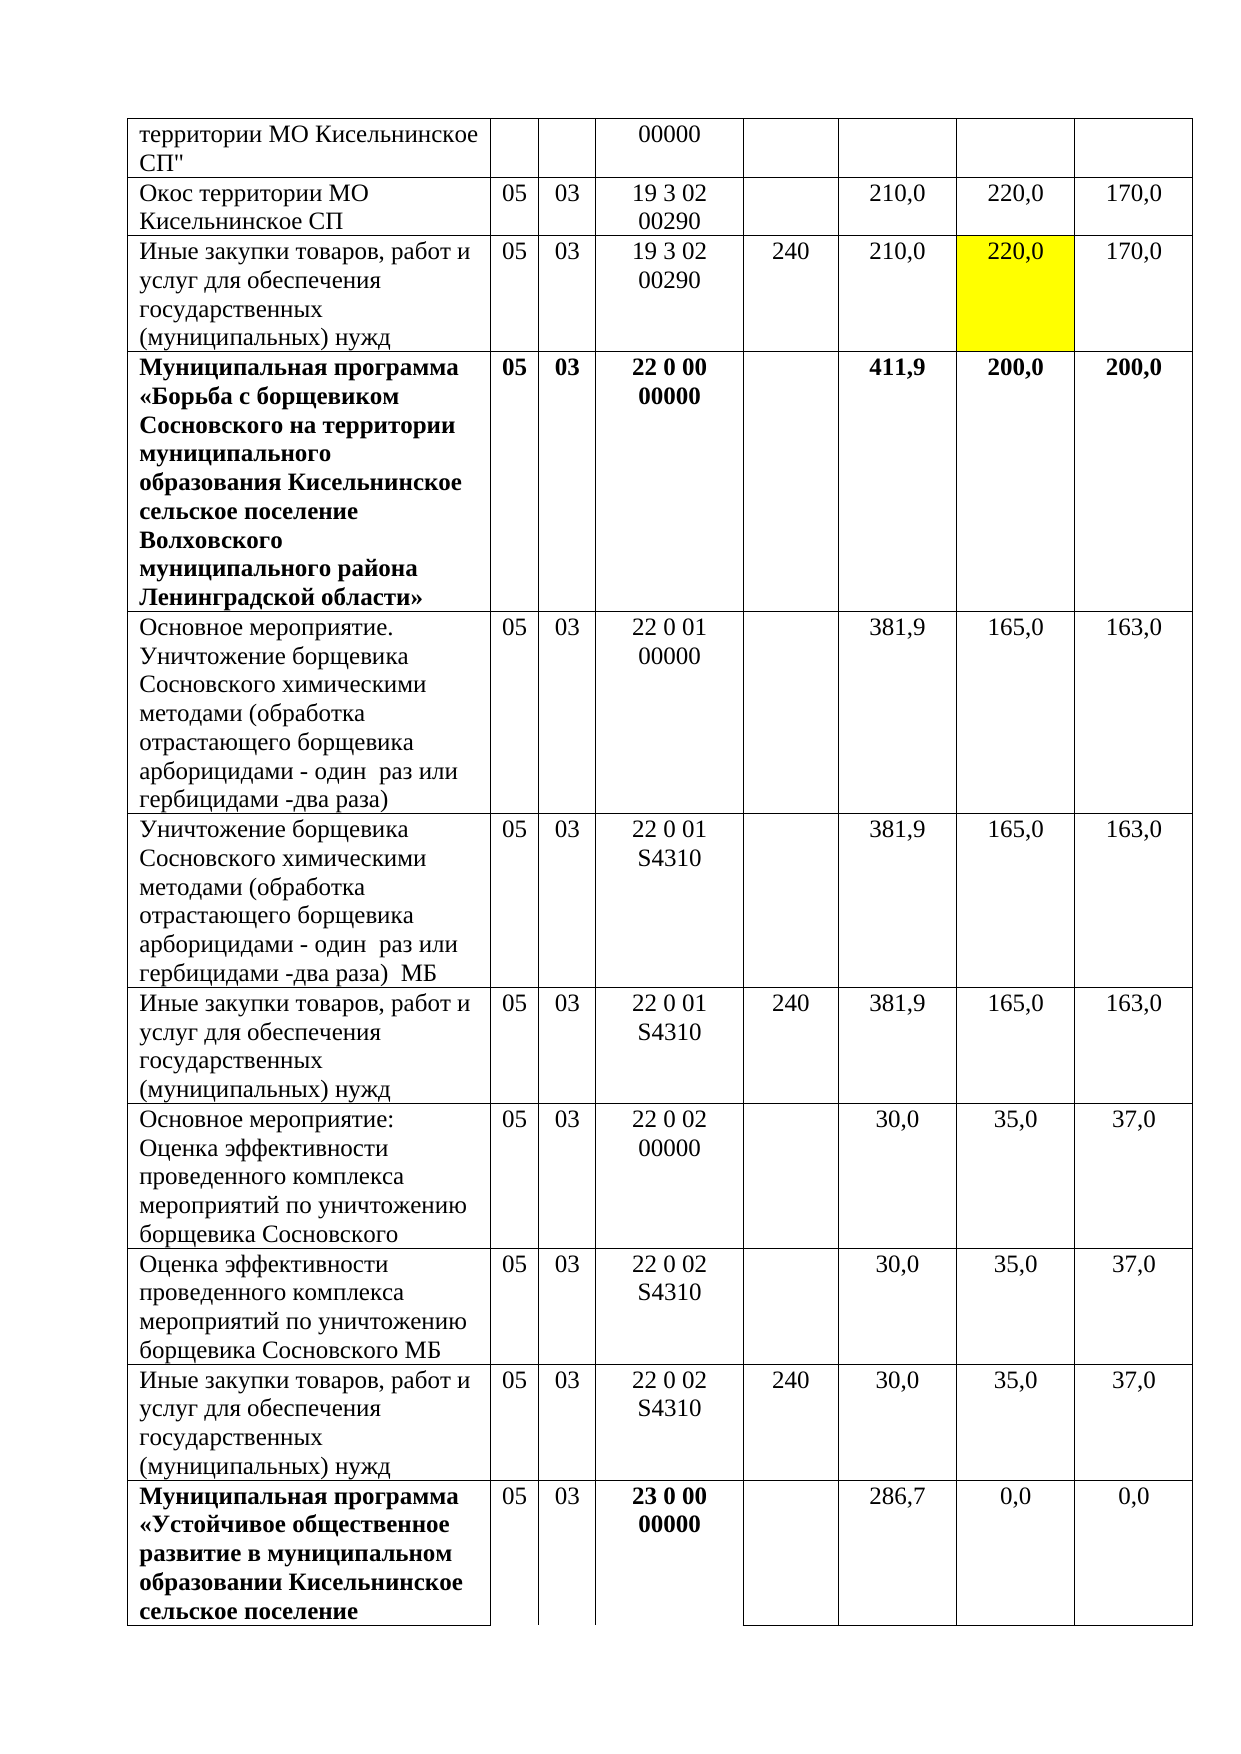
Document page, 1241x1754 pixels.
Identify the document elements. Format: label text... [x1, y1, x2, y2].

table_cell 05 [491, 1104, 538, 1248]
table_cell 22 0 01 00000 [596, 612, 743, 813]
table_cell 22 0 00 00000 [596, 352, 743, 611]
table_cell 0,0 [1075, 1481, 1192, 1624]
table_cell Иные закупки товаров, работ и услуг для обеспечения государственных (муниципальных) нужд [128, 236, 490, 351]
table_cell 286,7 [839, 1481, 956, 1624]
table_cell 220,0 [957, 178, 1074, 235]
table_cell 210,0 [839, 236, 956, 351]
table_cell 165,0 [957, 814, 1074, 987]
table_cell 240 [744, 236, 838, 351]
table_cell 23 0 00 00000 [596, 1481, 743, 1624]
table_cell [539, 119, 595, 177]
table_cell Основное мероприятие. Уничтожение борщевика Сосновского химическими методами (обработка отрастающего борщевика арборицидами - один раз или гербицидами -два раза) [128, 612, 490, 813]
table_cell 03 [539, 1104, 595, 1248]
table_cell Уничтожение борщевика Сосновского химическими методами (обработка отрастающего борщевика арборицидами - один раз или гербицидами -два раза) МБ [128, 814, 490, 987]
table_cell 210,0 [839, 178, 956, 235]
table_cell [491, 119, 538, 177]
table_cell 411,9 [839, 352, 956, 611]
table_cell 200,0 [957, 352, 1074, 611]
table_cell 05 [491, 1249, 538, 1364]
table_cell [1075, 119, 1192, 177]
table_cell Иные закупки товаров, работ и услуг для обеспечения государственных (муниципальных) нужд [128, 988, 490, 1103]
table_cell [839, 119, 956, 177]
table_cell [744, 178, 838, 235]
table_cell 165,0 [957, 612, 1074, 813]
table_cell 05 [491, 236, 538, 351]
table_cell 03 [539, 352, 595, 611]
table_cell 00000 [596, 119, 743, 177]
table_cell 05 [491, 1365, 538, 1480]
table_cell 165,0 [957, 988, 1074, 1103]
table_cell [744, 814, 838, 987]
table_cell Муниципальная программа «Устойчивое общественное развитие в муниципальном образовании Кисельнинское сельское поселение [128, 1481, 490, 1624]
table_cell [744, 612, 838, 813]
table_cell 22 0 02 00000 [596, 1104, 743, 1248]
table_cell 37,0 [1075, 1249, 1192, 1364]
table_cell [744, 352, 838, 611]
table_cell [744, 1481, 838, 1624]
table_cell Иные закупки товаров, работ и услуг для обеспечения государственных (муниципальных) нужд [128, 1365, 490, 1480]
table_cell 381,9 [839, 814, 956, 987]
table_cell 37,0 [1075, 1365, 1192, 1480]
table_cell 30,0 [839, 1104, 956, 1248]
table_cell 163,0 [1075, 988, 1192, 1103]
table_cell 170,0 [1075, 178, 1192, 235]
table_cell 03 [539, 612, 595, 813]
table_cell [744, 1104, 838, 1248]
table_cell 03 [539, 1365, 595, 1480]
table_cell Оценка эффективности проведенного комплекса мероприятий по уничтожению борщевика Сосновского МБ [128, 1249, 490, 1364]
table_cell 35,0 [957, 1365, 1074, 1480]
table_cell 03 [539, 178, 595, 235]
table_cell 19 3 02 00290 [596, 178, 743, 235]
table_cell 05 [491, 988, 538, 1103]
table_cell 30,0 [839, 1249, 956, 1364]
table_cell Муниципальная программа «Борьба с борщевиком Сосновского на территории муниципального образования Кисельнинское сельское поселение Волховского муниципального района Ленинградской области» [128, 352, 490, 611]
table_cell 30,0 [839, 1365, 956, 1480]
table_cell Окос территории МО Кисельнинское СП [128, 178, 490, 235]
table_cell 03 [539, 236, 595, 351]
table_cell 240 [744, 988, 838, 1103]
table_cell 05 [491, 178, 538, 235]
table_cell 240 [744, 1365, 838, 1480]
table_cell 220,0 [957, 236, 1074, 351]
table_cell 35,0 [957, 1104, 1074, 1248]
table_cell 35,0 [957, 1249, 1074, 1364]
table_cell 05 [491, 1481, 538, 1624]
table_cell 200,0 [1075, 352, 1192, 611]
table_cell 05 [491, 814, 538, 987]
table_cell 381,9 [839, 988, 956, 1103]
table_cell Основное мероприятие: Оценка эффективности проведенного комплекса мероприятий по уничтожению борщевика Сосновского [128, 1104, 490, 1248]
table_cell 22 0 02 S4310 [596, 1365, 743, 1480]
table_cell 163,0 [1075, 814, 1192, 987]
table_cell 05 [491, 352, 538, 611]
table_cell 37,0 [1075, 1104, 1192, 1248]
table_cell 03 [539, 1481, 595, 1624]
table_cell 170,0 [1075, 236, 1192, 351]
table_cell 22 0 01 S4310 [596, 814, 743, 987]
table_cell 163,0 [1075, 612, 1192, 813]
table_cell 03 [539, 814, 595, 987]
table_cell 03 [539, 1249, 595, 1364]
table_cell 0,0 [957, 1481, 1074, 1624]
table_cell 22 0 02 S4310 [596, 1249, 743, 1364]
table_cell 05 [491, 612, 538, 813]
table_cell [957, 119, 1074, 177]
table_cell 381,9 [839, 612, 956, 813]
table_cell [744, 119, 838, 177]
table_cell 19 3 02 00290 [596, 236, 743, 351]
table_cell [744, 1249, 838, 1364]
table_cell 22 0 01 S4310 [596, 988, 743, 1103]
table_cell 03 [539, 988, 595, 1103]
table_cell территории МО Кисельнинское СП" [128, 119, 490, 177]
